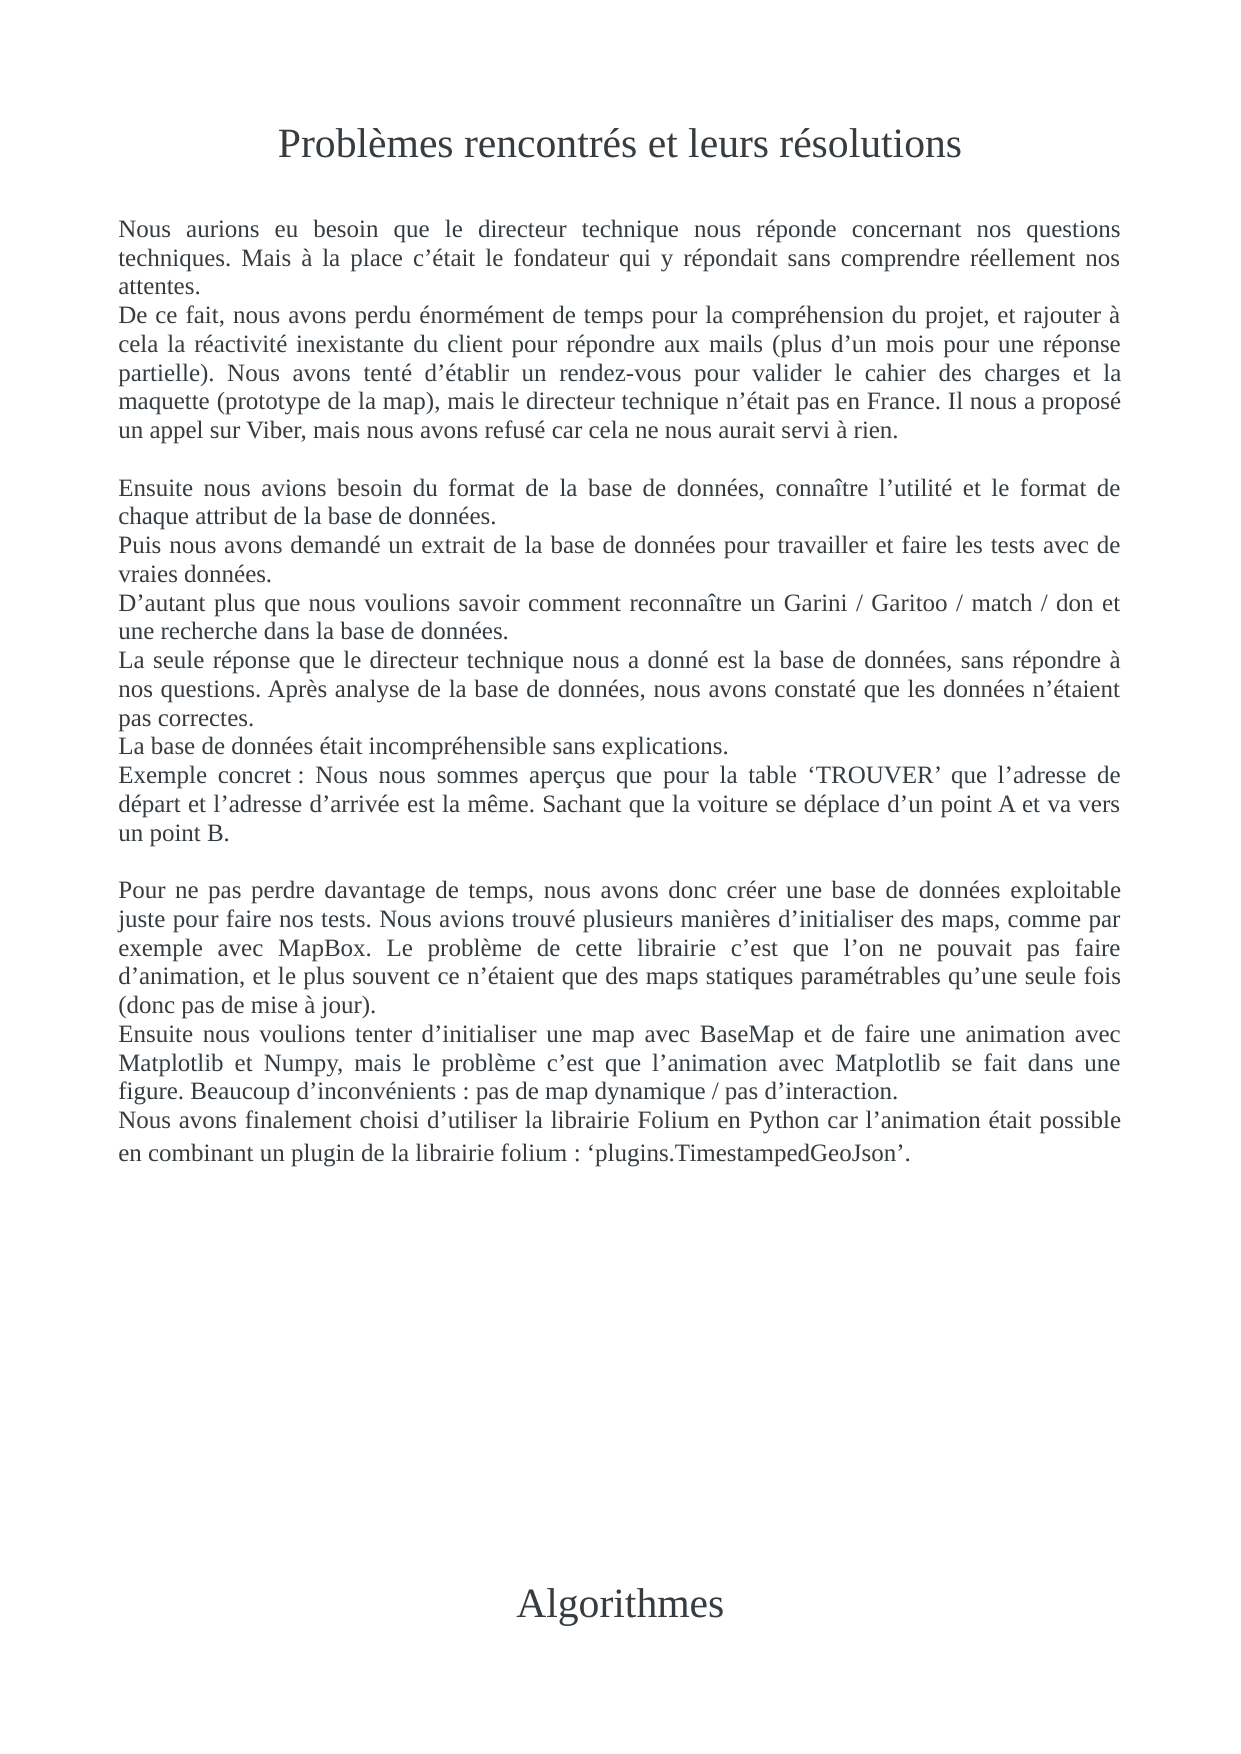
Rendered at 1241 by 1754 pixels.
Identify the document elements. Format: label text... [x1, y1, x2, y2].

text Ensuite nous avions besoin du format de la base de données, connaître l’utilité et le format de chaque attribut de la base de données. [118, 473, 1122, 530]
text Nous aurions eu besoin que le directeur technique nous réponde concernant nos questions techniques. Mais à la place c’était le fondateur qui y répondait sans comprendre réellement nos attentes. [118, 214, 1122, 300]
text La base de données était incompréhensible sans explications. [118, 731, 1122, 760]
text La seule réponse que le directeur technique nous a donné est la base de données, sans répondre à nos questions. Après analyse de la base de données, nous avons constaté que les données n’étaient pas correctes. [118, 645, 1122, 731]
text Ensuite nous voulions tenter d’initialiser une map avec BaseMap et de faire une animation avec Matplotlib et Numpy, mais le problème c’est que l’animation avec Matplotlib se fait dans une figure. Beaucoup d’inconvénients : pas de map dynamique / pas d’interaction. [118, 1019, 1122, 1105]
text Nous avons finalement choisi d’utiliser la librairie Folium en Python car l’animation était possible en combinant un plugin de la librairie folium : ‘plugins.TimestampedGeoJson’. [118, 1105, 1122, 1167]
text Algorithmes [118, 1579, 1122, 1627]
text Problèmes rencontrés et leurs résolutions [118, 118, 1122, 166]
text Exemple concret : Nous nous sommes aperçus que pour la table ‘TROUVER’ que l’adresse de départ et l’adresse d’arrivée est la même. Sachant que la voiture se déplace d’un point A et va vers un point B. [118, 760, 1122, 846]
text Pour ne pas perdre davantage de temps, nous avons donc créer une base de données exploitable juste pour faire nos tests. Nous avions trouvé plusieurs manières d’initialiser des maps, comme par exemple avec MapBox. Le problème de cette librairie c’est que l’on ne pouvait pas faire d’animation, et le plus souvent ce n’étaient que des maps statiques paramétrables qu’une seule fois (donc pas de mise à jour). [118, 875, 1122, 1019]
text De ce fait, nous avons perdu énormément de temps pour la compréhension du projet, et rajouter à cela la réactivité inexistante du client pour répondre aux mails (plus d’un mois pour une réponse partielle). Nous avons tenté d’établir un rendez-vous pour valider le cahier des charges et la maquette (prototype de la map), mais le directeur technique n’était pas en France. Il nous a proposé un appel sur Viber, mais nous avons refusé car cela ne nous aurait servi à rien. [118, 300, 1122, 444]
text Puis nous avons demandé un extrait de la base de données pour travailler et faire les tests avec de vraies données. [118, 530, 1122, 588]
text D’autant plus que nous voulions savoir comment reconnaître un Garini / Garitoo / match / don et une recherche dans la base de données. [118, 588, 1122, 645]
